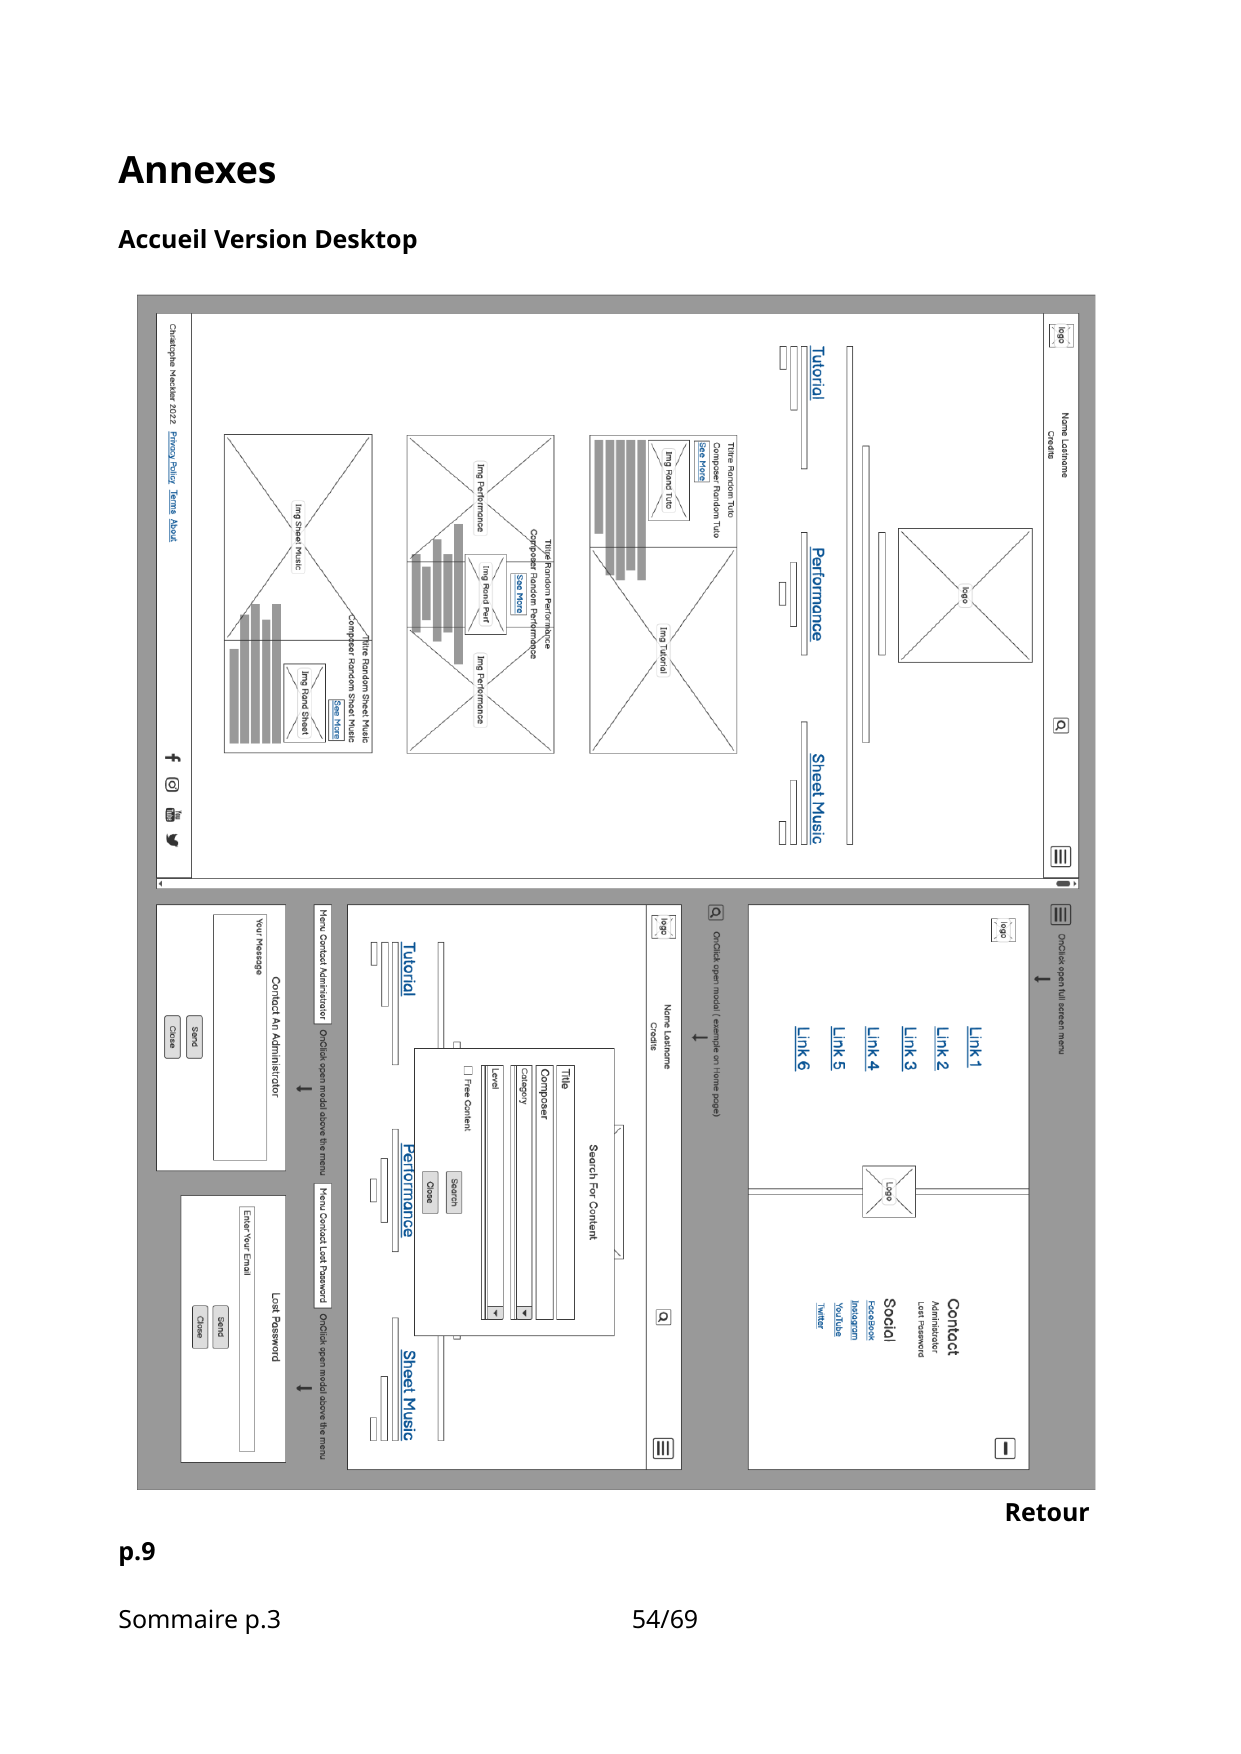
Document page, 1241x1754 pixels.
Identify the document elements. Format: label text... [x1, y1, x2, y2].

picture [138, 296, 1096, 1490]
subtitle Accueil Version Desktop [118, 221, 1122, 255]
text Retour p.7 [118, 1495, 1122, 1568]
subtitle Annexes [118, 143, 1122, 194]
